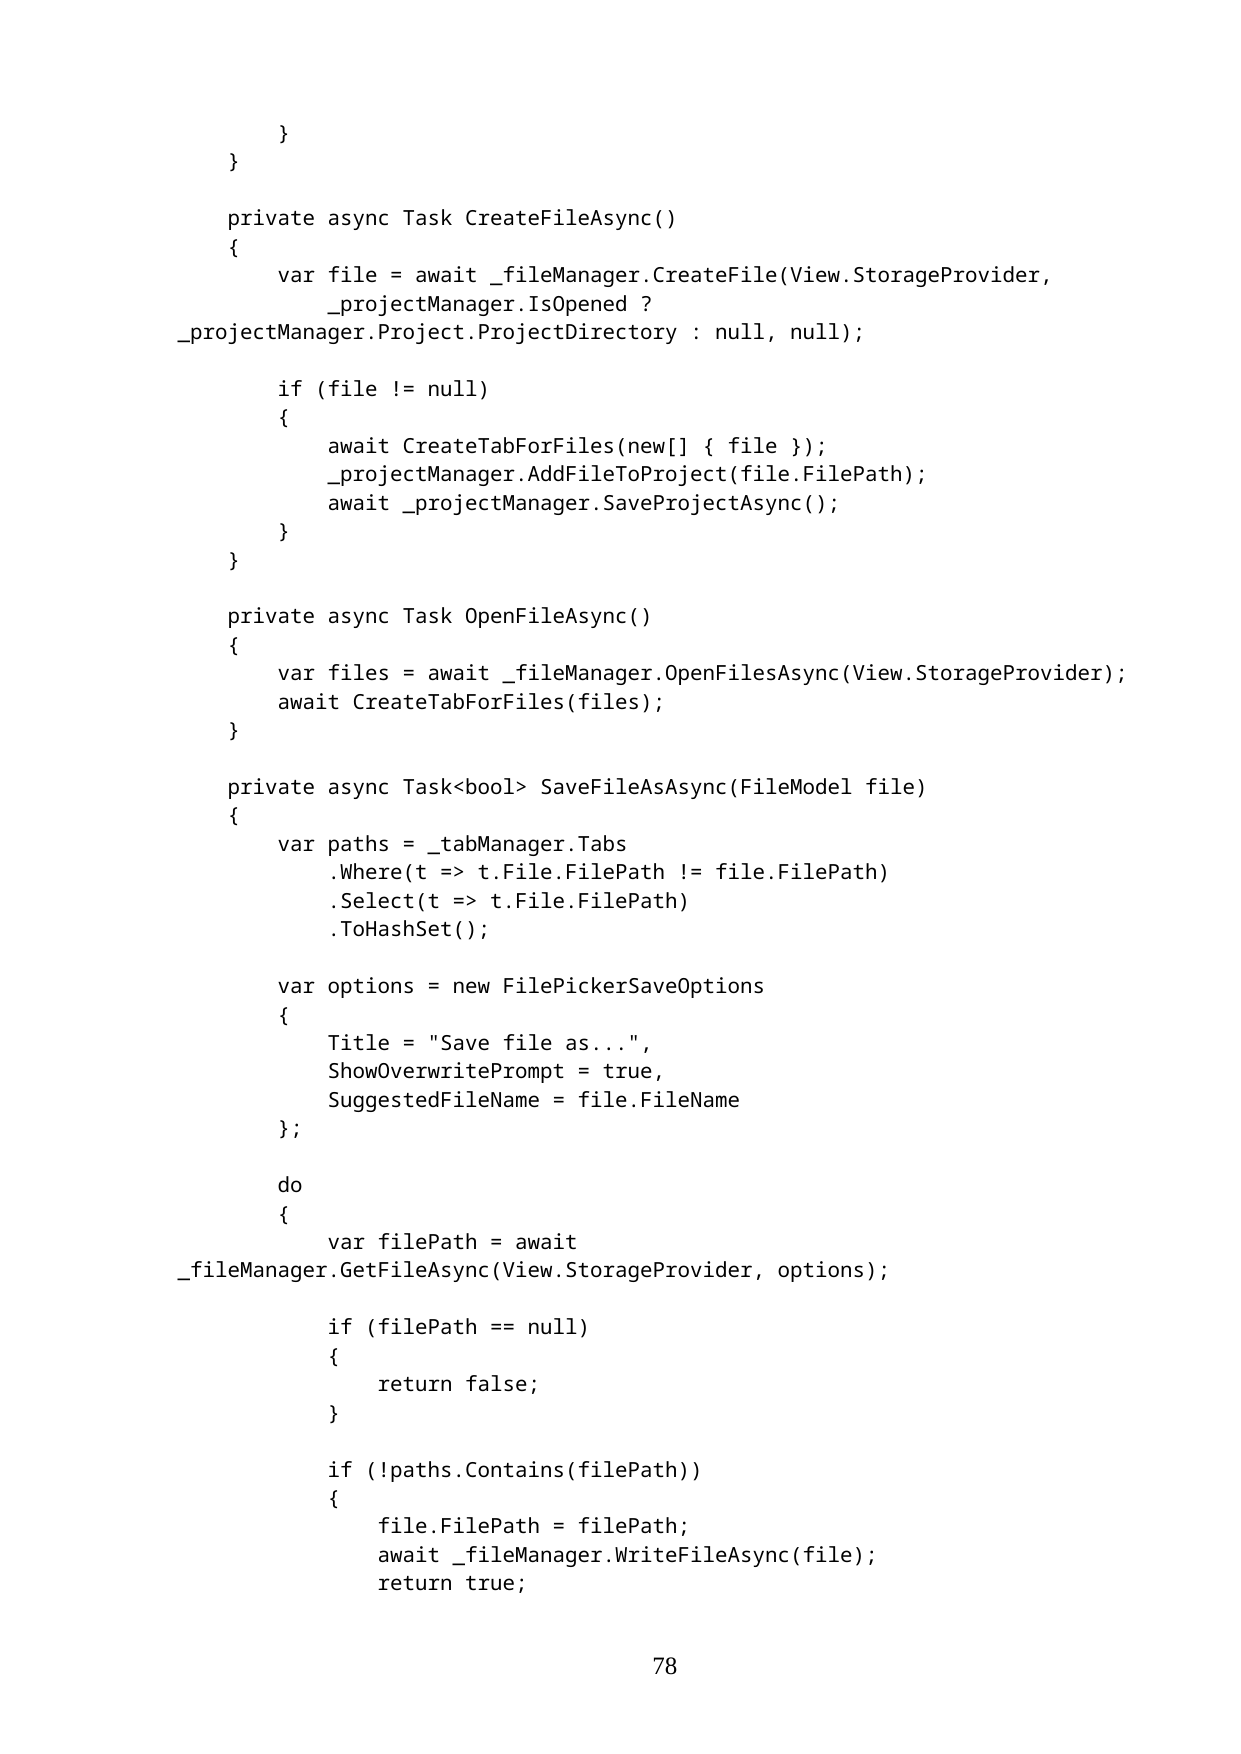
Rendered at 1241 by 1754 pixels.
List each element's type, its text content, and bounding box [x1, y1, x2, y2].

table_header } } private async Task CreateFileAsync() { var file = await _fileManager.CreateFile(View.StorageProvider, _projectManager.IsOpened ? _projectManager.Project.ProjectDirectory : null, null); if (file != null) { await CreateTabForFiles(new[] { file }); _projectManager.AddFileToProject(file.FilePath); await _projectManager.SaveProjectAsync(); } } private async Task OpenFileAsync() { var files = await _fileManager.OpenFilesAsync(View.StorageProvider); await CreateTabForFiles(files); } private async Task<bool> SaveFileAsAsync(FileModel file) { var paths = _tabManager.Tabs .Where(t => t.File.FilePath != file.FilePath) .Select(t => t.File.FilePath) .ToHashSet(); var options = new FilePickerSaveOptions { Title = "Save file as...", ShowOverwritePrompt = true, SuggestedFileName = file.FileName }; do { var filePath = await _fileManager.GetFileAsync(View.StorageProvider, options); if (filePath == null) { return false; } if (!paths.Contains(filePath)) { file.FilePath = filePath; await _fileManager.WriteFileAsync(file); return true; [177, 118, 1152, 1597]
